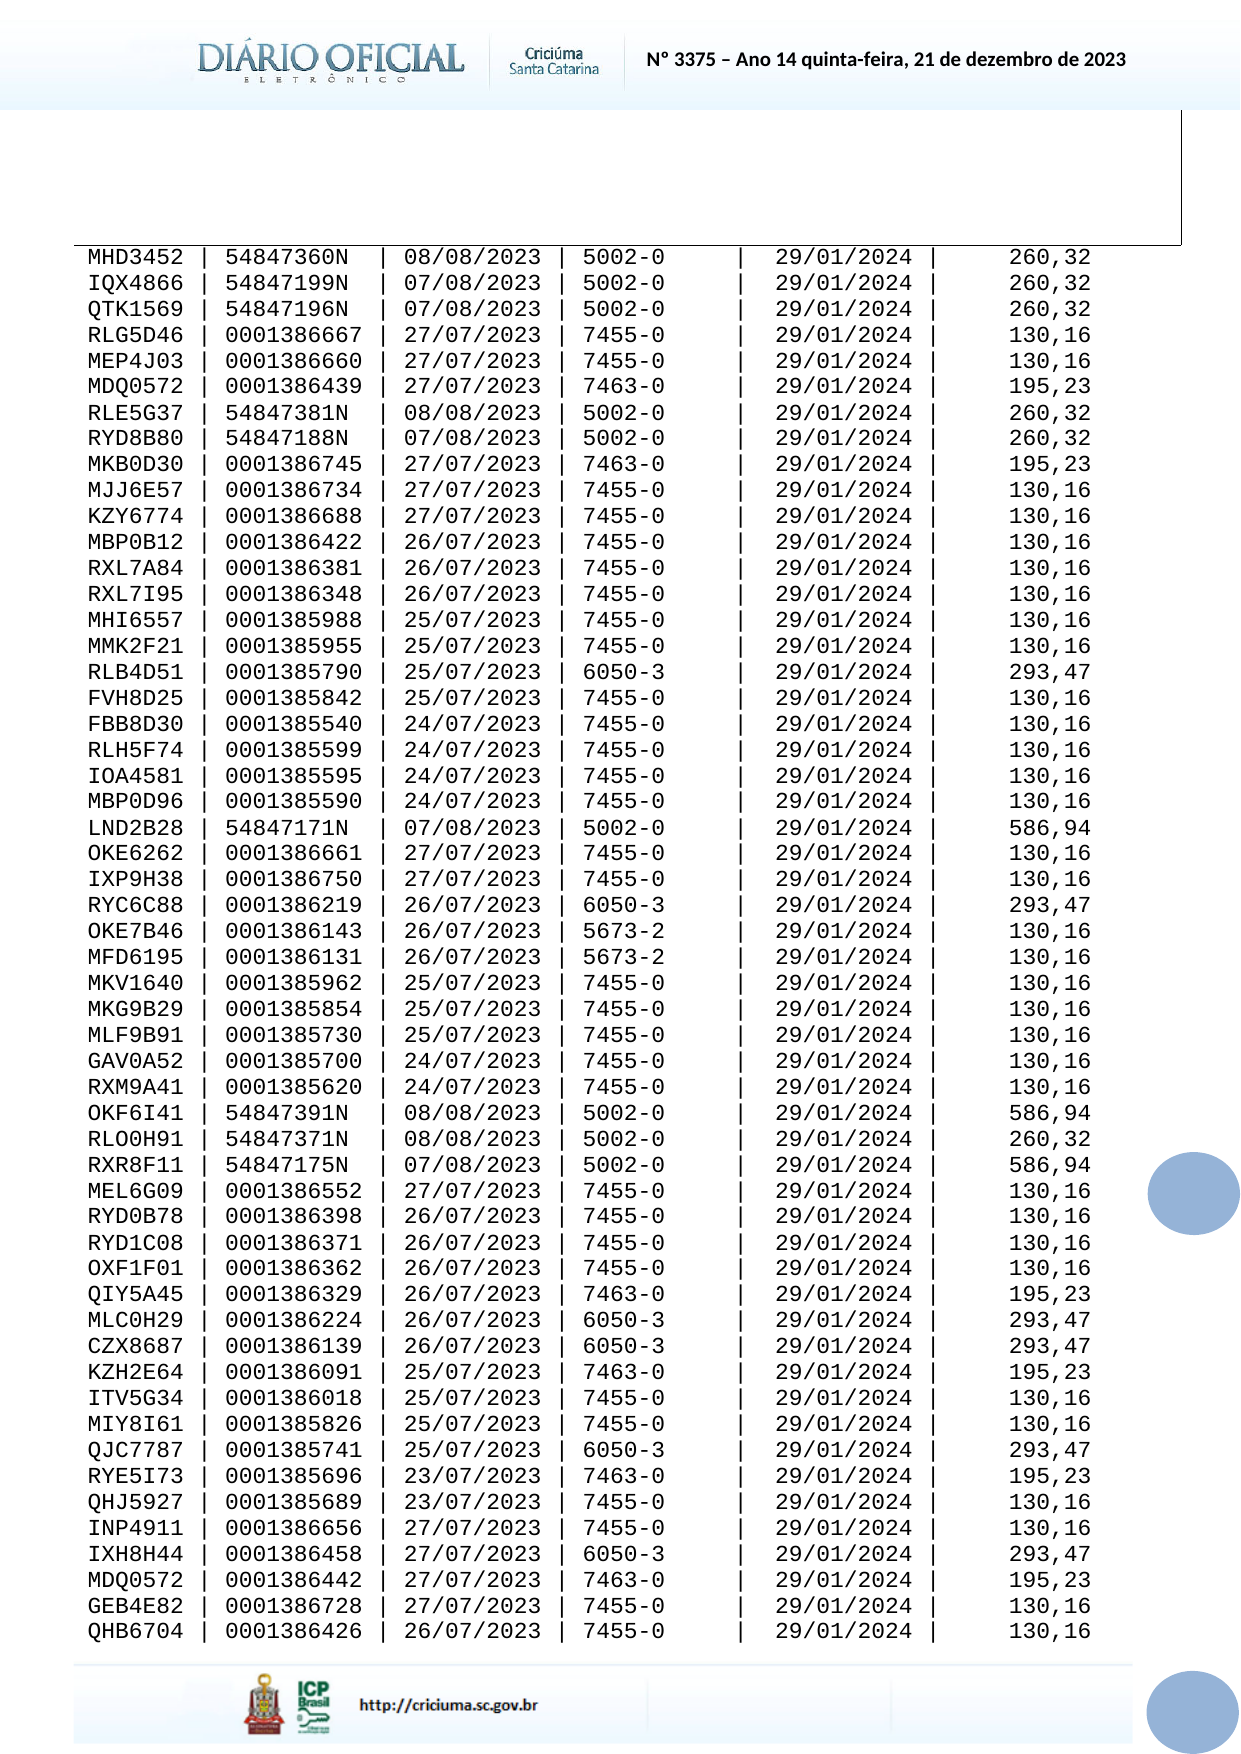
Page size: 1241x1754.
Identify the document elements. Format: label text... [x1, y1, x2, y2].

text MKB0D30 | 0001386745 | 27/07/2023 | 7463-0 | 29/01/2024 | 195,23 [74, 453, 1181, 479]
text MFD6195 | 0001386131 | 26/07/2023 | 5673-2 | 29/01/2024 | 130,16 [74, 946, 1181, 971]
text INP4911 | 0001386656 | 27/07/2023 | 7455-0 | 29/01/2024 | 130,16 [74, 1516, 1181, 1542]
text RYD1C08 | 0001386371 | 26/07/2023 | 7455-0 | 29/01/2024 | 130,16 [74, 1231, 1181, 1257]
text MBP0B12 | 0001386422 | 26/07/2023 | 7455-0 | 29/01/2024 | 130,16 [74, 531, 1181, 556]
text LND2B28 | 54847171N | 07/08/2023 | 5002-0 | 29/01/2024 | 586,94 [74, 816, 1181, 842]
text RYE5I73 | 0001385696 | 23/07/2023 | 7463-0 | 29/01/2024 | 195,23 [74, 1464, 1181, 1490]
text MEP4J03 | 0001386660 | 27/07/2023 | 7455-0 | 29/01/2024 | 130,16 [74, 349, 1181, 375]
text QHJ5927 | 0001385689 | 23/07/2023 | 7455-0 | 29/01/2024 | 130,16 [74, 1490, 1181, 1516]
text MBP0D96 | 0001385590 | 24/07/2023 | 7455-0 | 29/01/2024 | 130,16 [74, 790, 1181, 816]
text RLE5G37 | 54847381N | 08/08/2023 | 5002-0 | 29/01/2024 | 260,32 [74, 401, 1181, 427]
text OXF1F01 | 0001386362 | 26/07/2023 | 7455-0 | 29/01/2024 | 130,16 [74, 1257, 1181, 1283]
text CZX8687 | 0001386139 | 26/07/2023 | 6050-3 | 29/01/2024 | 293,47 [74, 1334, 1181, 1361]
text RLG5D46 | 0001386667 | 27/07/2023 | 7455-0 | 29/01/2024 | 130,16 [74, 323, 1181, 349]
text OKE6262 | 0001386661 | 27/07/2023 | 7455-0 | 29/01/2024 | 130,16 [74, 842, 1181, 868]
text RYC6C88 | 0001386219 | 26/07/2023 | 6050-3 | 29/01/2024 | 293,47 [74, 894, 1181, 919]
text GEB4E82 | 0001386728 | 27/07/2023 | 7455-0 | 29/01/2024 | 130,16 [74, 1594, 1181, 1620]
text RXL7A84 | 0001386381 | 26/07/2023 | 7455-0 | 29/01/2024 | 130,16 [74, 556, 1181, 582]
text MKV1640 | 0001385962 | 25/07/2023 | 7455-0 | 29/01/2024 | 130,16 [74, 971, 1181, 997]
text MIY8I61 | 0001385826 | 25/07/2023 | 7455-0 | 29/01/2024 | 130,16 [74, 1412, 1181, 1438]
text RLH5F74 | 0001385599 | 24/07/2023 | 7455-0 | 29/01/2024 | 130,16 [74, 738, 1181, 764]
text KZY6774 | 0001386688 | 27/07/2023 | 7455-0 | 29/01/2024 | 130,16 [74, 504, 1181, 531]
text IOA4581 | 0001385595 | 24/07/2023 | 7455-0 | 29/01/2024 | 130,16 [74, 764, 1181, 790]
text KZH2E64 | 0001386091 | 25/07/2023 | 7463-0 | 29/01/2024 | 195,23 [74, 1361, 1181, 1386]
text FBB8D30 | 0001385540 | 24/07/2023 | 7455-0 | 29/01/2024 | 130,16 [74, 712, 1181, 738]
text MDQ0572 | 0001386442 | 27/07/2023 | 7463-0 | 29/01/2024 | 195,23 [74, 1568, 1181, 1594]
text OKF6I41 | 54847391N | 08/08/2023 | 5002-0 | 29/01/2024 | 586,94 [74, 1101, 1181, 1127]
text QHB6704 | 0001386426 | 26/07/2023 | 7455-0 | 29/01/2024 | 130,16 [74, 1620, 1181, 1646]
text RXM9A41 | 0001385620 | 24/07/2023 | 7455-0 | 29/01/2024 | 130,16 [74, 1075, 1181, 1101]
text IXH8H44 | 0001386458 | 27/07/2023 | 6050-3 | 29/01/2024 | 293,47 [74, 1542, 1181, 1568]
text RXR8F11 | 54847175N | 07/08/2023 | 5002-0 | 29/01/2024 | 586,94 [74, 1153, 1180, 1179]
text IQX4866 | 54847199N | 07/08/2023 | 5002-0 | 29/01/2024 | 260,32 [74, 271, 1181, 297]
text RLB4D51 | 0001385790 | 25/07/2023 | 6050-3 | 29/01/2024 | 293,47 [74, 660, 1181, 686]
text MMK2F21 | 0001385955 | 25/07/2023 | 7455-0 | 29/01/2024 | 130,16 [74, 634, 1181, 660]
text MHD3452 | 54847360N | 08/08/2023 | 5002-0 | 29/01/2024 | 260,32 [74, 245, 1181, 271]
text MLF9B91 | 0001385730 | 25/07/2023 | 7455-0 | 29/01/2024 | 130,16 [74, 1023, 1181, 1049]
text IXP9H38 | 0001386750 | 27/07/2023 | 7455-0 | 29/01/2024 | 130,16 [74, 868, 1181, 894]
text QIY5A45 | 0001386329 | 26/07/2023 | 7463-0 | 29/01/2024 | 195,23 [74, 1283, 1181, 1309]
text RYD0B78 | 0001386398 | 26/07/2023 | 7455-0 | 29/01/2024 | 130,16 [74, 1205, 1171, 1231]
text FVH8D25 | 0001385842 | 25/07/2023 | 7455-0 | 29/01/2024 | 130,16 [74, 686, 1181, 712]
text MHI6557 | 0001385988 | 25/07/2023 | 7455-0 | 29/01/2024 | 130,16 [74, 608, 1181, 634]
text MLC0H29 | 0001386224 | 26/07/2023 | 6050-3 | 29/01/2024 | 293,47 [74, 1309, 1181, 1334]
text QTK1569 | 54847196N | 07/08/2023 | 5002-0 | 29/01/2024 | 260,32 [74, 297, 1181, 323]
text MKG9B29 | 0001385854 | 25/07/2023 | 7455-0 | 29/01/2024 | 130,16 [74, 997, 1181, 1023]
text RLO0H91 | 54847371N | 08/08/2023 | 5002-0 | 29/01/2024 | 260,32 [74, 1127, 1181, 1153]
text MJJ6E57 | 0001386734 | 27/07/2023 | 7455-0 | 29/01/2024 | 130,16 [74, 479, 1181, 504]
text OKE7B46 | 0001386143 | 26/07/2023 | 5673-2 | 29/01/2024 | 130,16 [74, 919, 1181, 946]
text MDQ0572 | 0001386439 | 27/07/2023 | 7463-0 | 29/01/2024 | 195,23 [74, 375, 1181, 401]
text ITV5G34 | 0001386018 | 25/07/2023 | 7455-0 | 29/01/2024 | 130,16 [74, 1386, 1181, 1412]
text GAV0A52 | 0001385700 | 24/07/2023 | 7455-0 | 29/01/2024 | 130,16 [74, 1049, 1181, 1075]
text MEL6G09 | 0001386552 | 27/07/2023 | 7455-0 | 29/01/2024 | 130,16 [74, 1179, 1150, 1205]
text RYD8B80 | 54847188N | 07/08/2023 | 5002-0 | 29/01/2024 | 260,32 [74, 427, 1181, 453]
text RXL7I95 | 0001386348 | 26/07/2023 | 7455-0 | 29/01/2024 | 130,16 [74, 582, 1181, 608]
text QJC7787 | 0001385741 | 25/07/2023 | 6050-3 | 29/01/2024 | 293,47 [74, 1438, 1181, 1464]
